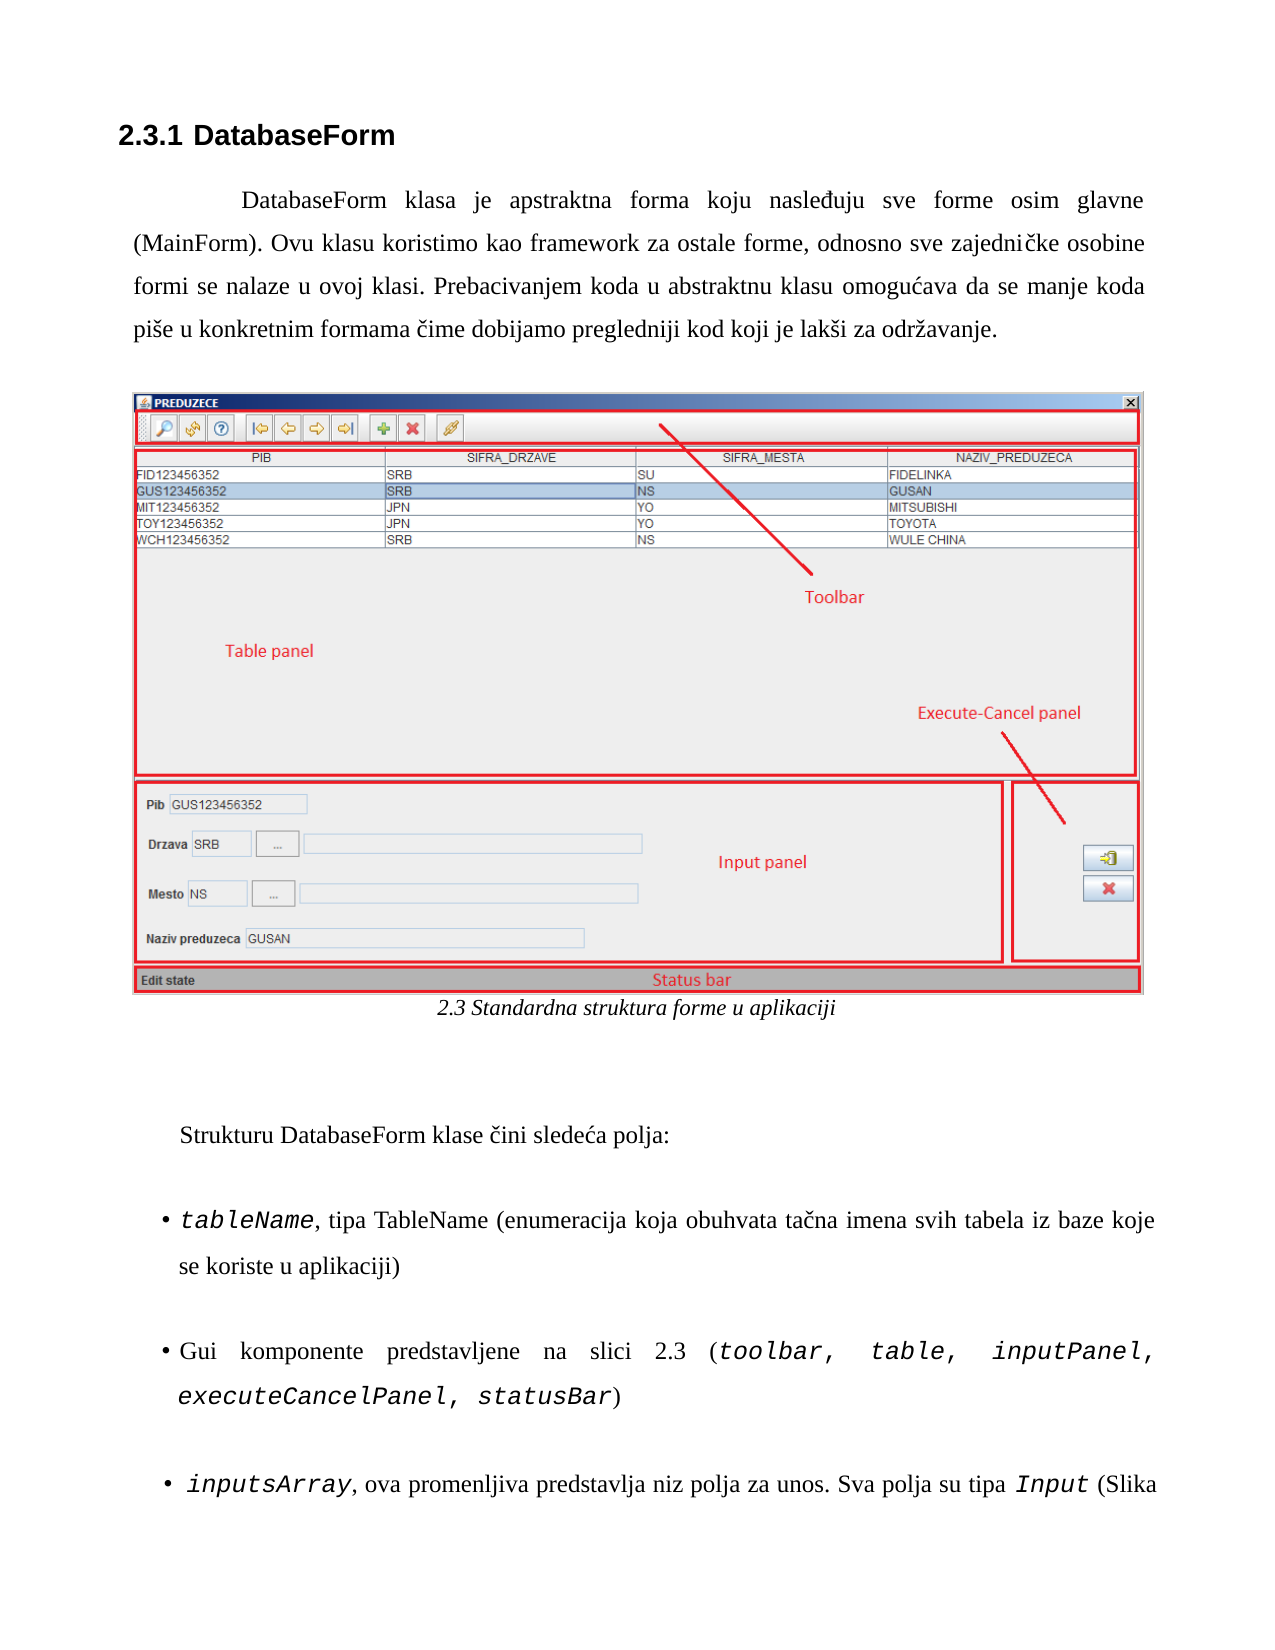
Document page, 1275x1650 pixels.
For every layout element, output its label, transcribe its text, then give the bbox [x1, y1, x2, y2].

subtitle DatabaseForm [118, 118, 1157, 152]
text DatabaseForm klasa je apstraktna forma koju nasleđuju sve forme osim glavne (MainForm). Ovu klasu koristimo kao framework za ostale forme, odnosno sve zajedničke osobine formi se nalaze u ovoj klasi. Prebacivanjem koda u abstraktnu klasu omogućava da se manje koda piše u konkretnim formama čime dobijamo pregledniji kod koji je lakši za održavanje. [133, 185, 1145, 343]
list inputsArray, ova promenljiva predstavlja niz polja za unos. Sva polja su tipa Input (Slika [164, 1469, 1157, 1500]
list tableName, tipa TableName (enumeracija koja obuhvata tačna imena svih tabela iz baze koje se koriste u aplikaciji) [162, 1206, 1157, 1279]
list Strukturu DatabaseForm klase čini sledeća polja: [156, 1120, 1157, 1149]
list Gui komponente predstavljene na slici 2.3 (toolbar, table, inputPanel, executeCancelPanel, statusBar) [162, 1336, 1157, 1412]
picture [131, 391, 1144, 995]
text 2.3 Standardna struktura forme u aplikaciji [132, 995, 1143, 1021]
